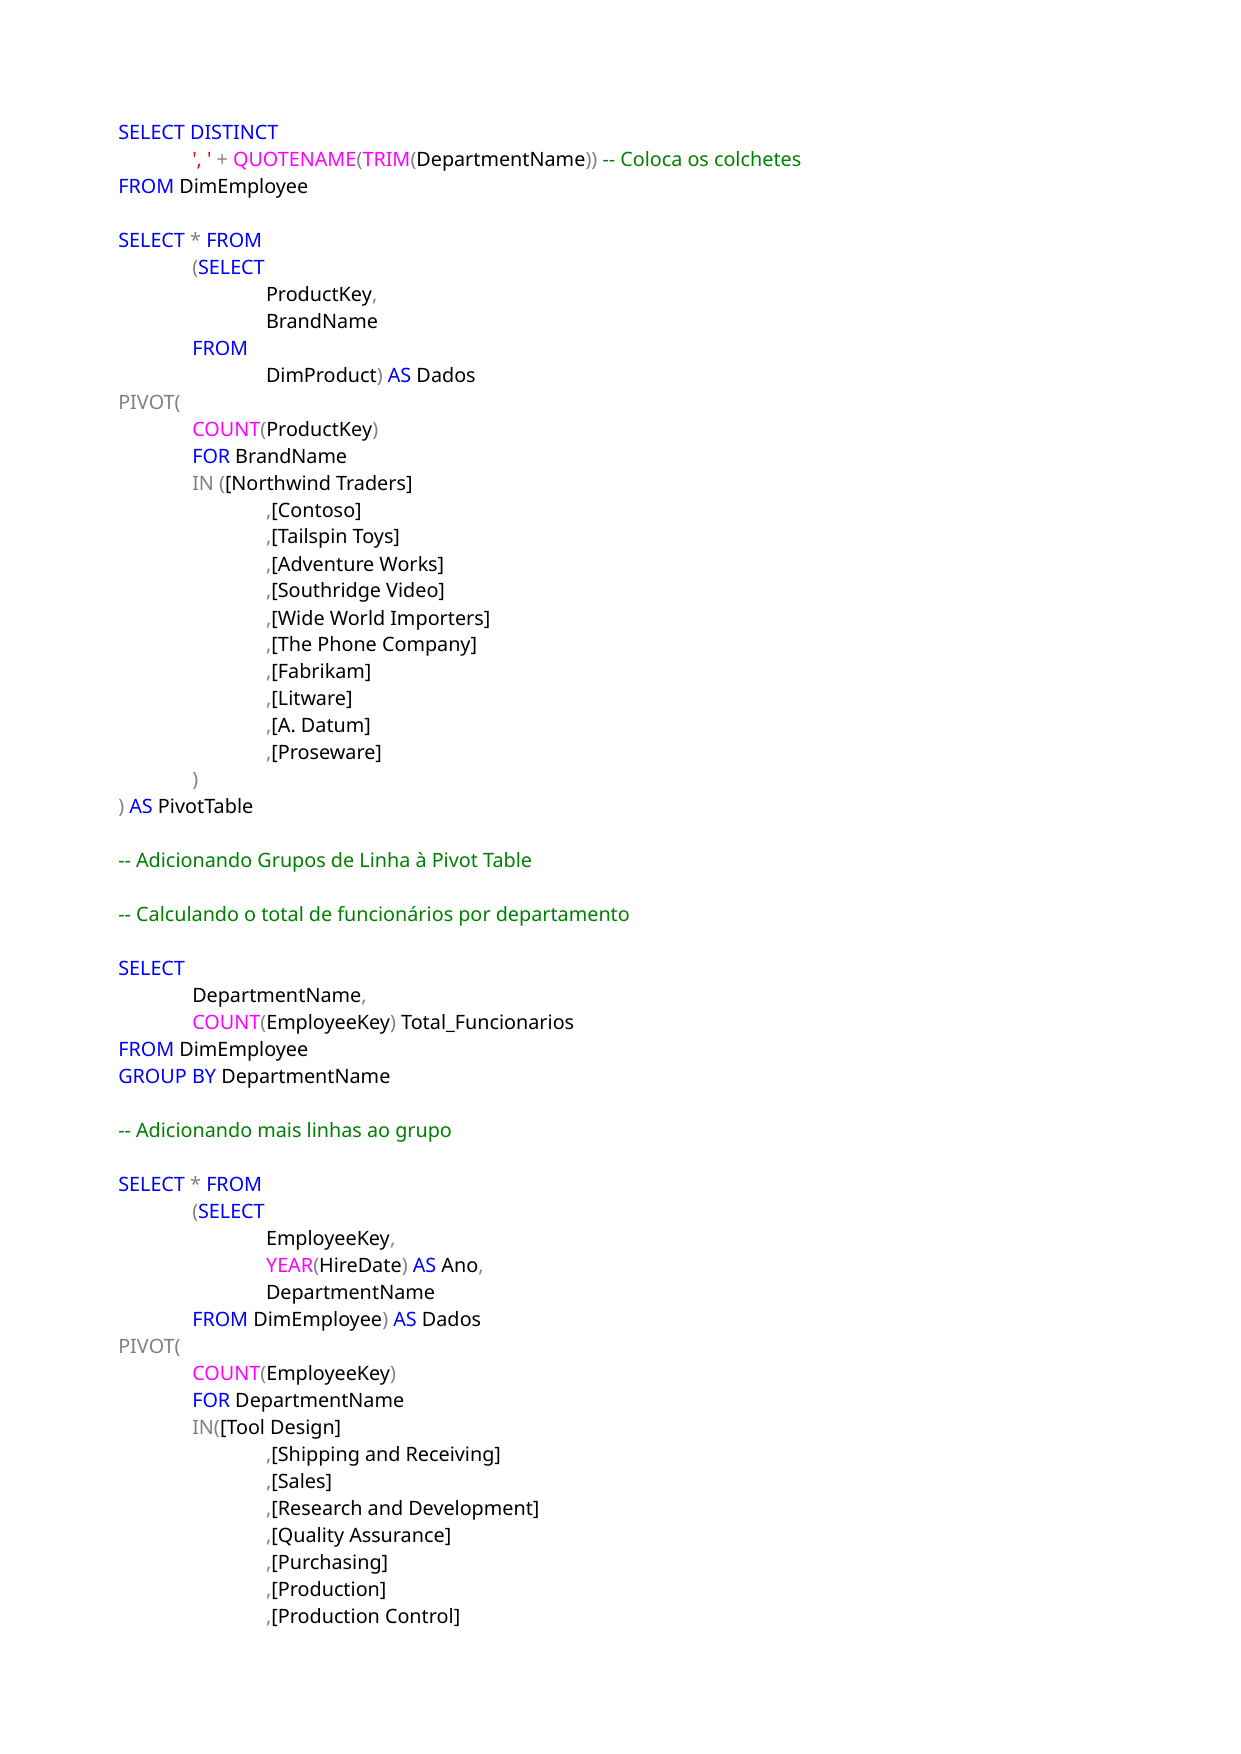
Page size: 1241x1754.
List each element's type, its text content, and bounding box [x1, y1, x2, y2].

text ,[Wide World Importers] [118, 604, 1122, 631]
text ) AS PivotTable [118, 793, 1122, 819]
text FROM DimEmployee) AS Dados [118, 1305, 1122, 1332]
text (SELECT [118, 253, 1122, 280]
text BrandName [118, 307, 1122, 334]
text ,[Litware] [118, 685, 1122, 712]
text SELECT * FROM [118, 226, 1122, 253]
text PIVOT( [118, 1332, 1122, 1359]
text IN ([Northwind Traders] [118, 469, 1122, 496]
text ,[Quality Assurance] [118, 1521, 1122, 1548]
text COUNT(EmployeeKey) Total_Funcionarios [118, 1008, 1122, 1035]
text ,[Tailspin Toys] [118, 523, 1122, 550]
text FOR BrandName [118, 442, 1122, 469]
text FOR DepartmentName [118, 1386, 1122, 1413]
text SELECT DISTINCT [118, 118, 1122, 145]
text YEAR(HireDate) AS Ano, [118, 1251, 1122, 1278]
text GROUP BY DepartmentName [118, 1062, 1122, 1089]
text -- Adicionando mais linhas ao grupo [118, 1116, 1122, 1143]
text DimProduct) AS Dados [118, 361, 1122, 388]
text ) [118, 766, 1122, 793]
text EmployeeKey, [118, 1224, 1122, 1251]
text ', ' + QUOTENAME(TRIM(DepartmentName)) -- Coloca os colchetes [118, 145, 1122, 172]
text COUNT(ProductKey) [118, 415, 1122, 442]
text FROM DimEmployee [118, 1035, 1122, 1062]
text (SELECT [118, 1197, 1122, 1224]
text ,[Proseware] [118, 739, 1122, 766]
text FROM DimEmployee [118, 172, 1122, 199]
text ,[Purchasing] [118, 1548, 1122, 1575]
text SELECT [118, 954, 1122, 981]
text ,[Production] [118, 1575, 1122, 1602]
text SELECT * FROM [118, 1170, 1122, 1197]
text IN([Tool Design] [118, 1413, 1122, 1440]
text ,[Fabrikam] [118, 658, 1122, 685]
text ,[Southridge Video] [118, 577, 1122, 604]
text ,[The Phone Company] [118, 631, 1122, 658]
text -- Calculando o total de funcionários por departamento [118, 901, 1122, 927]
text ProductKey, [118, 280, 1122, 307]
text ,[Production Control] [118, 1602, 1122, 1629]
text ,[Adventure Works] [118, 550, 1122, 577]
text PIVOT( [118, 388, 1122, 415]
text ,[Contoso] [118, 496, 1122, 523]
text COUNT(EmployeeKey) [118, 1359, 1122, 1386]
text FROM [118, 334, 1122, 361]
text ,[Research and Development] [118, 1494, 1122, 1521]
text DepartmentName, [118, 981, 1122, 1008]
text ,[Sales] [118, 1467, 1122, 1494]
text -- Adicionando Grupos de Linha à Pivot Table [118, 847, 1122, 873]
text DepartmentName [118, 1278, 1122, 1305]
text ,[A. Datum] [118, 712, 1122, 739]
text ,[Shipping and Receiving] [118, 1440, 1122, 1467]
